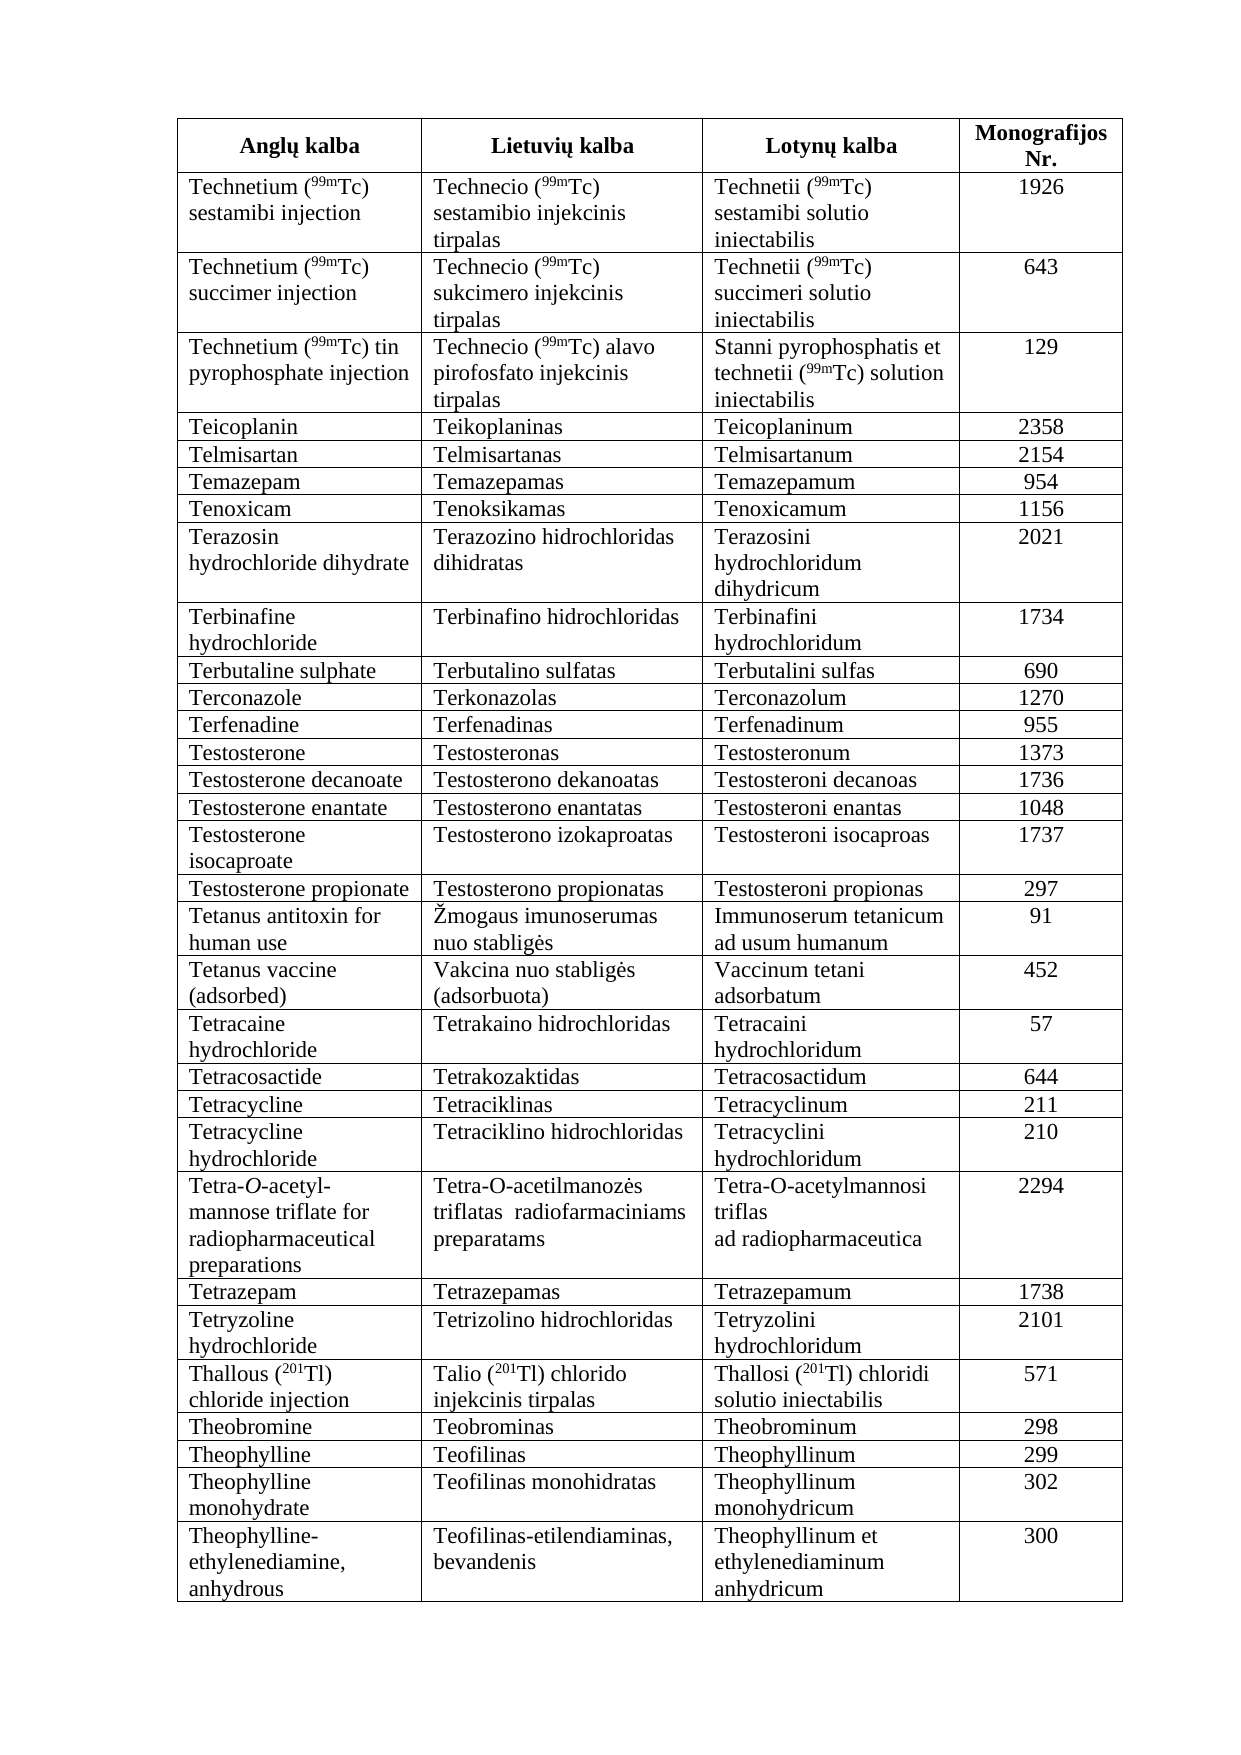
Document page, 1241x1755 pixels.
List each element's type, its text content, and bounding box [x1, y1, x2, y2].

table_cell Teobrominas [422, 1413, 702, 1440]
table_cell Technetii (99mTc) sestamibi solutio iniectabilis [703, 173, 959, 252]
table_cell 2101 [960, 1306, 1122, 1358]
table_cell Tetrakaino hidrochloridas [422, 1010, 702, 1062]
table_cell Vaccinum tetani adsorbatum [703, 956, 959, 1009]
table_cell Temazepamum [703, 468, 959, 494]
table_cell Testosterone decanoate [178, 766, 421, 793]
table_cell Tenoksikamas [422, 495, 702, 522]
table_cell Teicoplanin [178, 413, 421, 439]
table_cell Terkonazolas [422, 684, 702, 710]
table_cell Talio (201Tl) chlorido injekcinis tirpalas [422, 1360, 702, 1412]
table_cell 1270 [960, 684, 1122, 710]
table_cell Terazosini hydrochloridum dihydricum [703, 523, 959, 602]
table_cell Thallous (201Tl) chloride injection [178, 1360, 421, 1412]
table_cell Terbinafine hydrochloride [178, 603, 421, 656]
table_cell Terbutalini sulfas [703, 657, 959, 683]
table_cell Tetracaine hydrochloride [178, 1010, 421, 1062]
table_cell Testosteronum [703, 739, 959, 765]
table_cell Thallosi (201Tl) chloridi solutio iniectabilis [703, 1360, 959, 1412]
table_cell 2154 [960, 441, 1122, 467]
table_cell 210 [960, 1118, 1122, 1171]
table_cell 452 [960, 956, 1122, 1009]
table_cell Testosteroni enantas [703, 794, 959, 820]
table_cell 571 [960, 1360, 1122, 1412]
table_cell Theophylline-ethylenediamine, anhydrous [178, 1522, 421, 1601]
table_cell Theophyllinum monohydricum [703, 1468, 959, 1521]
table_header Monografijos Nr. [960, 119, 1122, 172]
table_cell 57 [960, 1010, 1122, 1062]
table_cell Testosterone propionate [178, 875, 421, 901]
table_cell Telmisartan [178, 441, 421, 467]
table_cell Terbutaline sulphate [178, 657, 421, 683]
table_cell Tetrizolino hidrochloridas [422, 1306, 702, 1358]
table_header Anglų kalba [178, 119, 421, 172]
table_cell Tetracosactide [178, 1064, 421, 1090]
table_cell Terfenadinas [422, 711, 702, 738]
table_cell 2294 [960, 1172, 1122, 1277]
table_cell 1738 [960, 1279, 1122, 1305]
table_cell 690 [960, 657, 1122, 683]
table_cell Tetracycline hydrochloride [178, 1118, 421, 1171]
table_cell Technetium (99mTc) sestamibi injection [178, 173, 421, 252]
table_cell Tenoxicamum [703, 495, 959, 522]
table_cell Technetium (99mTc) tin pyrophosphate injection [178, 333, 421, 412]
table_cell Theobromine [178, 1413, 421, 1440]
table_cell Tetra-O-acetyl-mannose triflate for radiopharmaceutical preparations [178, 1172, 421, 1277]
table_header Lietuvių kalba [422, 119, 702, 172]
table_cell Testosterone [178, 739, 421, 765]
table_cell Tetracycline [178, 1091, 421, 1117]
table_cell 954 [960, 468, 1122, 494]
table_cell 2021 [960, 523, 1122, 602]
table_cell Tetracyclini hydrochloridum [703, 1118, 959, 1171]
table_cell Terbutalino sulfatas [422, 657, 702, 683]
table_cell Teikoplaninas [422, 413, 702, 439]
table_cell 211 [960, 1091, 1122, 1117]
table_cell Terbinafino hidrochloridas [422, 603, 702, 656]
table_cell Telmisartanum [703, 441, 959, 467]
table_cell 1734 [960, 603, 1122, 656]
table_cell Tetryzolini hydrochloridum [703, 1306, 959, 1358]
table_cell Terconazole [178, 684, 421, 710]
table_cell 1737 [960, 821, 1122, 874]
table_cell Tetracyclinum [703, 1091, 959, 1117]
table_cell 129 [960, 333, 1122, 412]
table_cell Terbinafini hydrochloridum [703, 603, 959, 656]
table_cell Testosterono izokaproatas [422, 821, 702, 874]
table_cell 644 [960, 1064, 1122, 1090]
table_cell 2358 [960, 413, 1122, 439]
table_cell Tetraciklinas [422, 1091, 702, 1117]
table_cell Tetanus vaccine (adsorbed) [178, 956, 421, 1009]
table_cell Terazosin hydrochloride dihydrate [178, 523, 421, 602]
table_cell 298 [960, 1413, 1122, 1440]
table_cell Theophyllinum et ethylenediaminum anhydricum [703, 1522, 959, 1601]
table_cell 1373 [960, 739, 1122, 765]
table_cell Theophylline monohydrate [178, 1468, 421, 1521]
table_cell Tetrakozaktidas [422, 1064, 702, 1090]
table_cell Testosterone isocaproate [178, 821, 421, 874]
table_cell 1156 [960, 495, 1122, 522]
table_cell Terfenadinum [703, 711, 959, 738]
table_cell Technecio (99mTc) sestamibio injekcinis tirpalas [422, 173, 702, 252]
table_cell 302 [960, 1468, 1122, 1521]
table_cell Tetrazepam [178, 1279, 421, 1305]
table_cell Technecio (99mTc) alavo pirofosfato injekcinis tirpalas [422, 333, 702, 412]
table_cell Technecio (99mTc) sukcimero injekcinis tirpalas [422, 253, 702, 332]
table_cell Teofilinas monohidratas [422, 1468, 702, 1521]
table_cell 1048 [960, 794, 1122, 820]
table_cell Technetium (99mTc) succimer injection [178, 253, 421, 332]
table_cell 1926 [960, 173, 1122, 252]
table_cell Testosterono propionatas [422, 875, 702, 901]
table_cell Testosterono enantatas [422, 794, 702, 820]
table_cell Testosteroni isocaproas [703, 821, 959, 874]
table_cell Temazepamas [422, 468, 702, 494]
table_cell Tetra-O-acetylmannosi triflas ad radiopharmaceutica [703, 1172, 959, 1277]
table_cell Tetanus antitoxin for human use [178, 902, 421, 955]
table_cell Stanni pyrophosphatis et technetii (99mTc) solution iniectabilis [703, 333, 959, 412]
table_cell Tetryzoline hydrochloride [178, 1306, 421, 1358]
table_cell Teicoplaninum [703, 413, 959, 439]
table_cell Tetraciklino hidrochloridas [422, 1118, 702, 1171]
table_cell 297 [960, 875, 1122, 901]
table_cell Temazepam [178, 468, 421, 494]
table_cell Terconazolum [703, 684, 959, 710]
table_cell Teofilinas-etilendiaminas, bevandenis [422, 1522, 702, 1601]
table_cell Tetracosactidum [703, 1064, 959, 1090]
table_cell Telmisartanas [422, 441, 702, 467]
table_cell Technetii (99mTc) succimeri solutio iniectabilis [703, 253, 959, 332]
table_cell Terfenadine [178, 711, 421, 738]
table_cell Tetra-O-acetilmanozės triflatas radiofarmaciniams preparatams [422, 1172, 702, 1277]
table_cell Tenoxicam [178, 495, 421, 522]
table_cell Theophylline [178, 1441, 421, 1467]
table_cell Vakcina nuo stabligės (adsorbuota) [422, 956, 702, 1009]
table_cell Testosterono dekanoatas [422, 766, 702, 793]
table_cell 300 [960, 1522, 1122, 1601]
table_cell Žmogaus imunoserumas nuo stabligės [422, 902, 702, 955]
table_header Lotynų kalba [703, 119, 959, 172]
table_cell Immunoserum tetanicum ad usum humanum [703, 902, 959, 955]
table_cell 643 [960, 253, 1122, 332]
table_cell Teofilinas [422, 1441, 702, 1467]
table_cell 299 [960, 1441, 1122, 1467]
table_cell Tetrazepamas [422, 1279, 702, 1305]
table_cell 91 [960, 902, 1122, 955]
table_cell Terazozino hidrochloridas dihidratas [422, 523, 702, 602]
table_cell 1736 [960, 766, 1122, 793]
table_cell Tetrazepamum [703, 1279, 959, 1305]
table_cell Testosteroni propionas [703, 875, 959, 901]
table_cell Testosteronas [422, 739, 702, 765]
table_cell Theophyllinum [703, 1441, 959, 1467]
table_cell Testosterone enantate [178, 794, 421, 820]
table_cell 955 [960, 711, 1122, 738]
table_cell Tetracaini hydrochloridum [703, 1010, 959, 1062]
table_cell Theobrominum [703, 1413, 959, 1440]
table_cell Testosteroni decanoas [703, 766, 959, 793]
